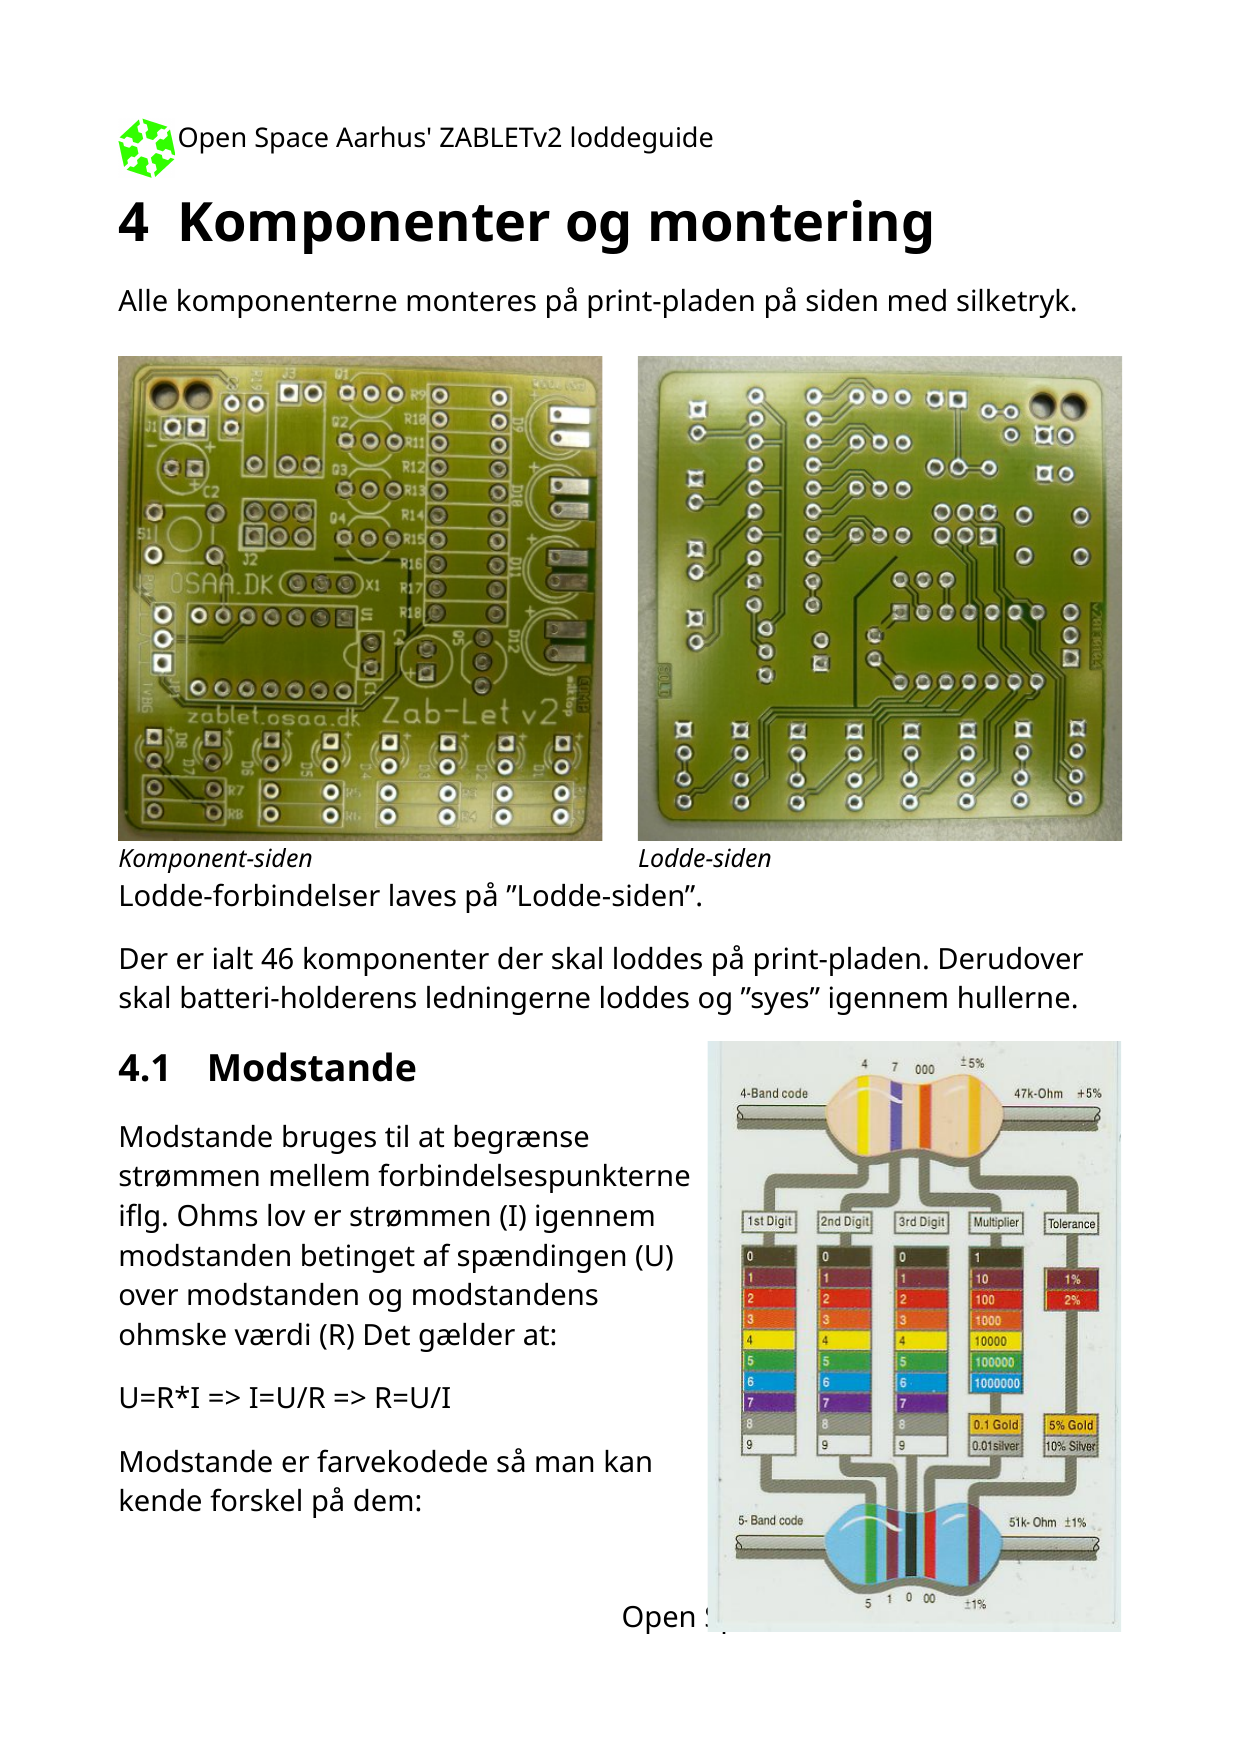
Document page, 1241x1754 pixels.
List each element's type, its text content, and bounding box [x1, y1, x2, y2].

text Modstande er farvekodede så man kan kende forskel på dem: [118, 1441, 707, 1520]
text Lodde-siden [638, 841, 1122, 875]
text [118, 344, 1122, 356]
subtitle Komponenter og montering [118, 183, 1122, 257]
text Alle komponenterne monteres på print-pladen på siden med silketryk. [118, 281, 1122, 320]
text U=R*I => I=U/R => R=U/I [118, 1378, 707, 1417]
text Lodde-forbindelser laves på ”Lodde-siden”. [118, 875, 1122, 914]
text Der er ialt 46 komponenter der skal loddes på print-pladen. Derudover skal batteri-holderens ledningerne loddes og ”syes” igennem hullerne. [118, 938, 1122, 1017]
picture [118, 118, 175, 178]
text Komponent-siden [118, 841, 638, 875]
text Modstande bruges til at begrænse strømmen mellem forbindelsespunkterne iflg. Ohms lov er strømmen (I) igennem modstanden betinget af spændingen (U) over modstanden og modstandens ohmske værdi (R) Det gælder at: [118, 1116, 707, 1354]
picture [118, 356, 603, 841]
subtitle Modstande [118, 1041, 707, 1092]
picture [637, 356, 1123, 841]
picture [707, 1041, 1122, 1632]
